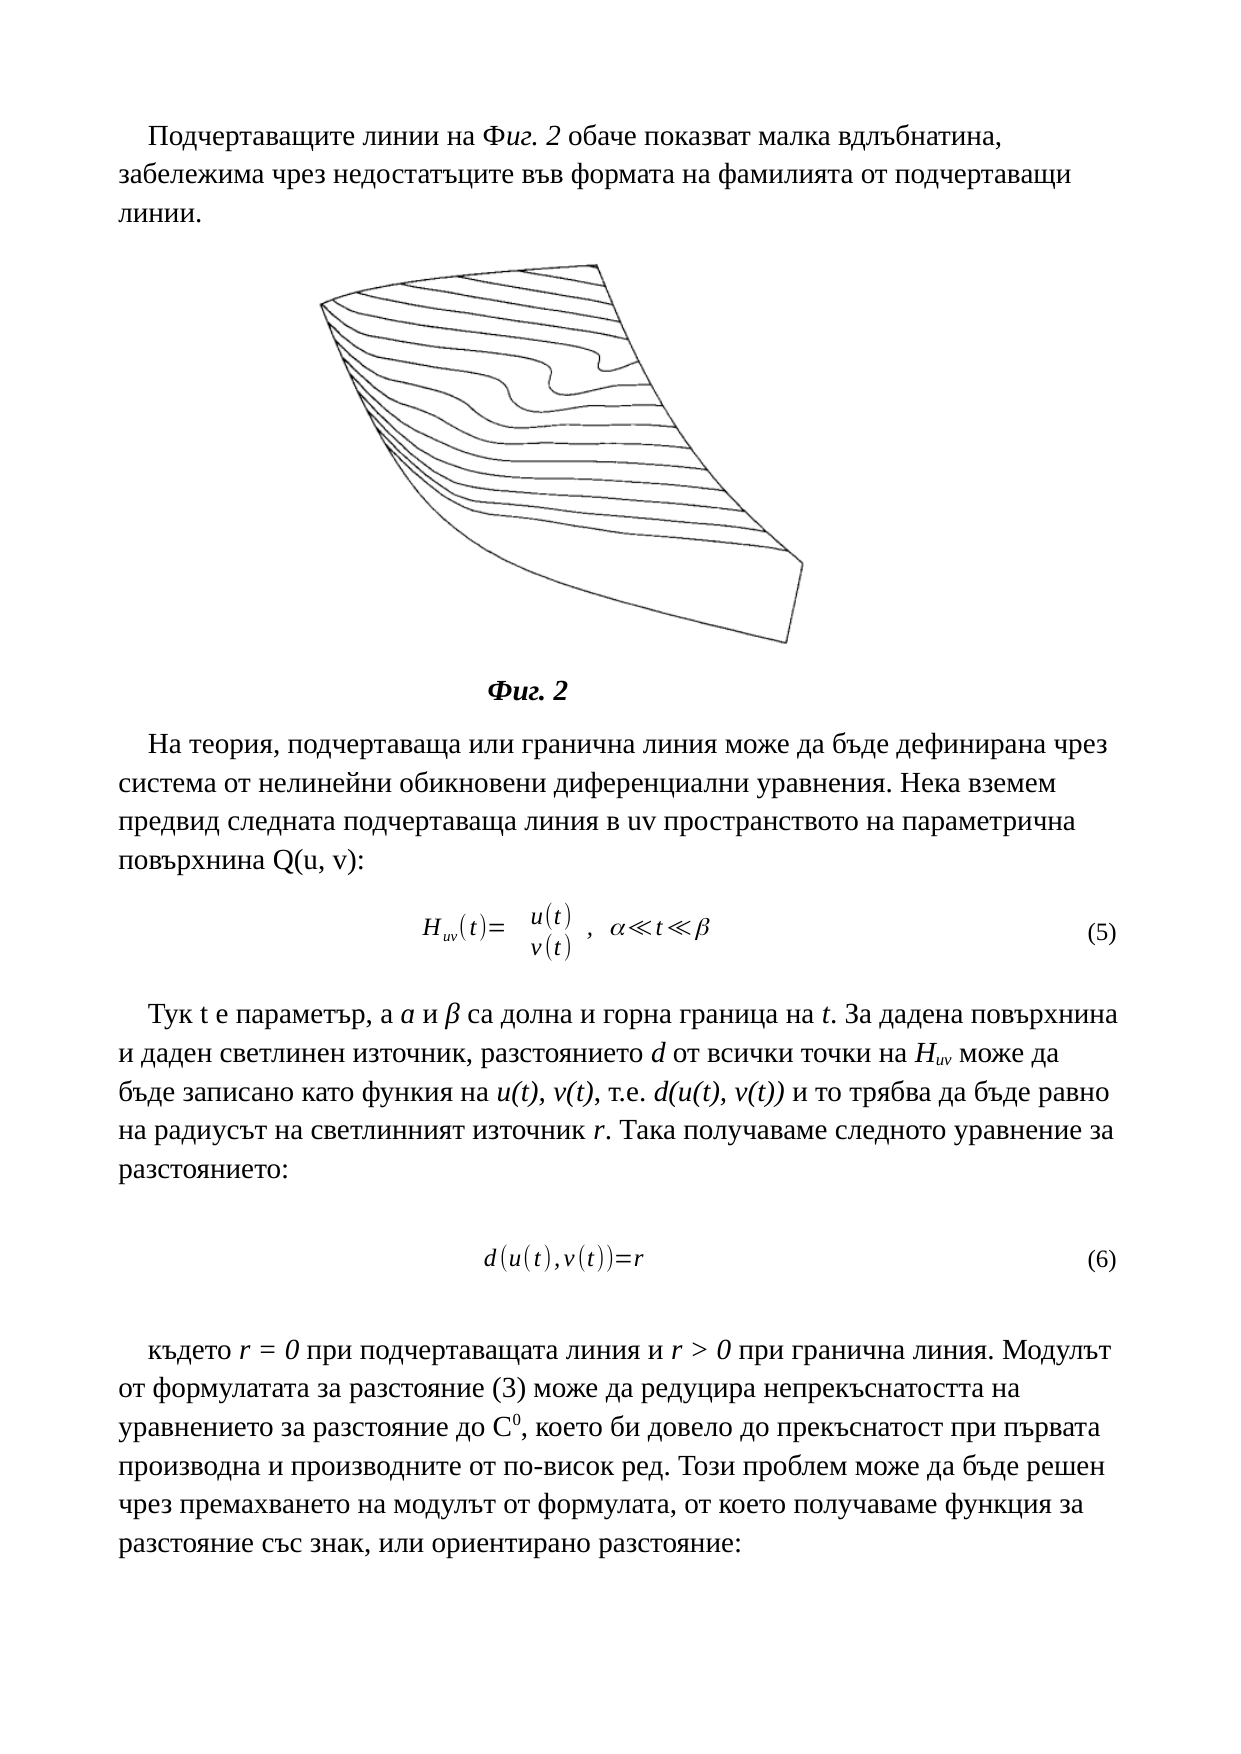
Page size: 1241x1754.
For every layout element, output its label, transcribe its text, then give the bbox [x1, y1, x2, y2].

text На теория, подчертаваща или гранична линия може да бъде дефинирана чрез система от нелинейни обикновени диференциални уравнения. Нека вземем предвид следната подчертаваща линия в uv пространството на параметрична повърхнина Q(u, v): [118, 726, 1122, 876]
table_header [118, 1238, 1010, 1279]
text Фиг. 2 [118, 673, 1122, 707]
table_header (5) [1010, 895, 1122, 968]
text Подчертаващите линии на Фиг. 2 обаче показват малка вдлъбнатина, забележима чрез недостатъците във формата на фамилията от подчертаващи линии. [118, 118, 1122, 229]
table_header [118, 895, 1010, 968]
text където r = 0 при подчертаващата линия и r > 0 при гранична линия. Модулът от формулатата за разстояние (3) може да редуцира непрекъснатостта на уравнението за разстояние до C0, което би довело до прекъснатост при първата производна и производните от по-висок ред. Този проблем може да бъде решен чрез премахването на модулът от формулата, от което получаваме функция за разстояние със знак, или ориентирано разстояние: [118, 1332, 1122, 1558]
text Тук t е параметър, а ɑ и β са долна и горна граница на t. За дадена повърхнина и даден светлинен източник, разстоянието d от всички точки на Huv може да бъде записано като функия на u(t), v(t), т.е. d(u(t), v(t)) и то трябва да бъде равно на радиусът на светлинният източник r. Така получаваме следното уравнение за разстоянието: [118, 997, 1122, 1184]
picture [204, 240, 914, 654]
table_header (6) [1010, 1238, 1122, 1279]
